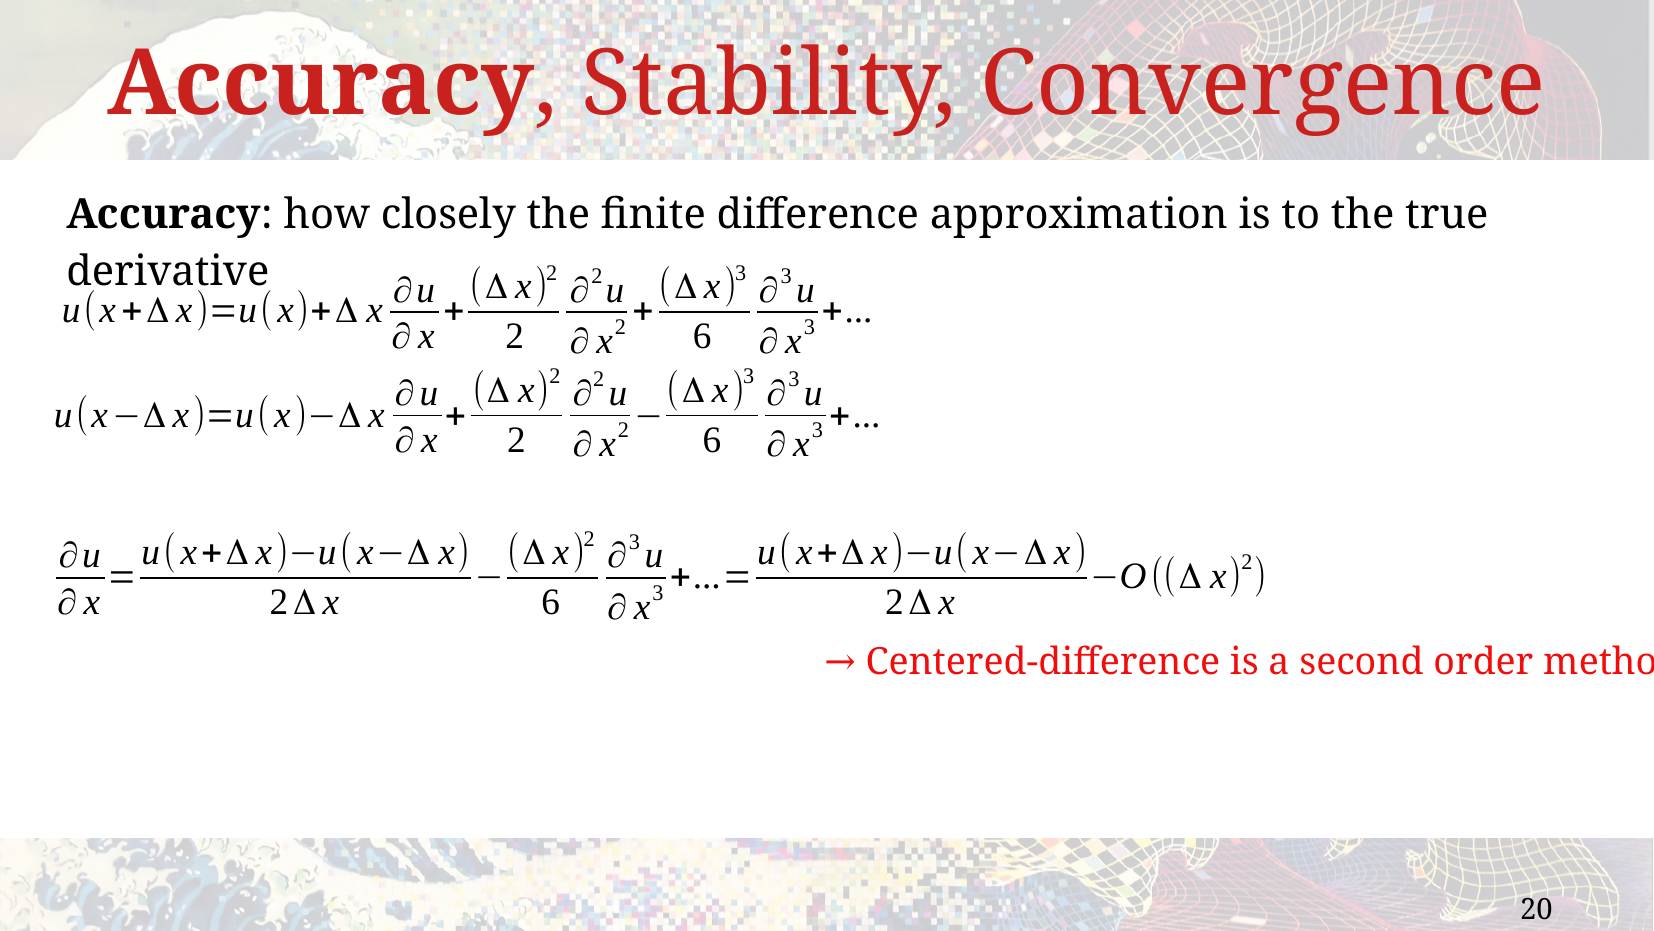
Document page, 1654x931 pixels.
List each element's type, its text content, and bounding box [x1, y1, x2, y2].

chart [47, 525, 1273, 628]
text_box → Centered-difference is a second order method. [809, 626, 1564, 680]
text_box Accuracy: how closely the finite difference approximation is to the true derivative [51, 175, 1565, 266]
title Accuracy, Stability, Convergence [0, 33, 1654, 126]
chart [47, 259, 888, 466]
